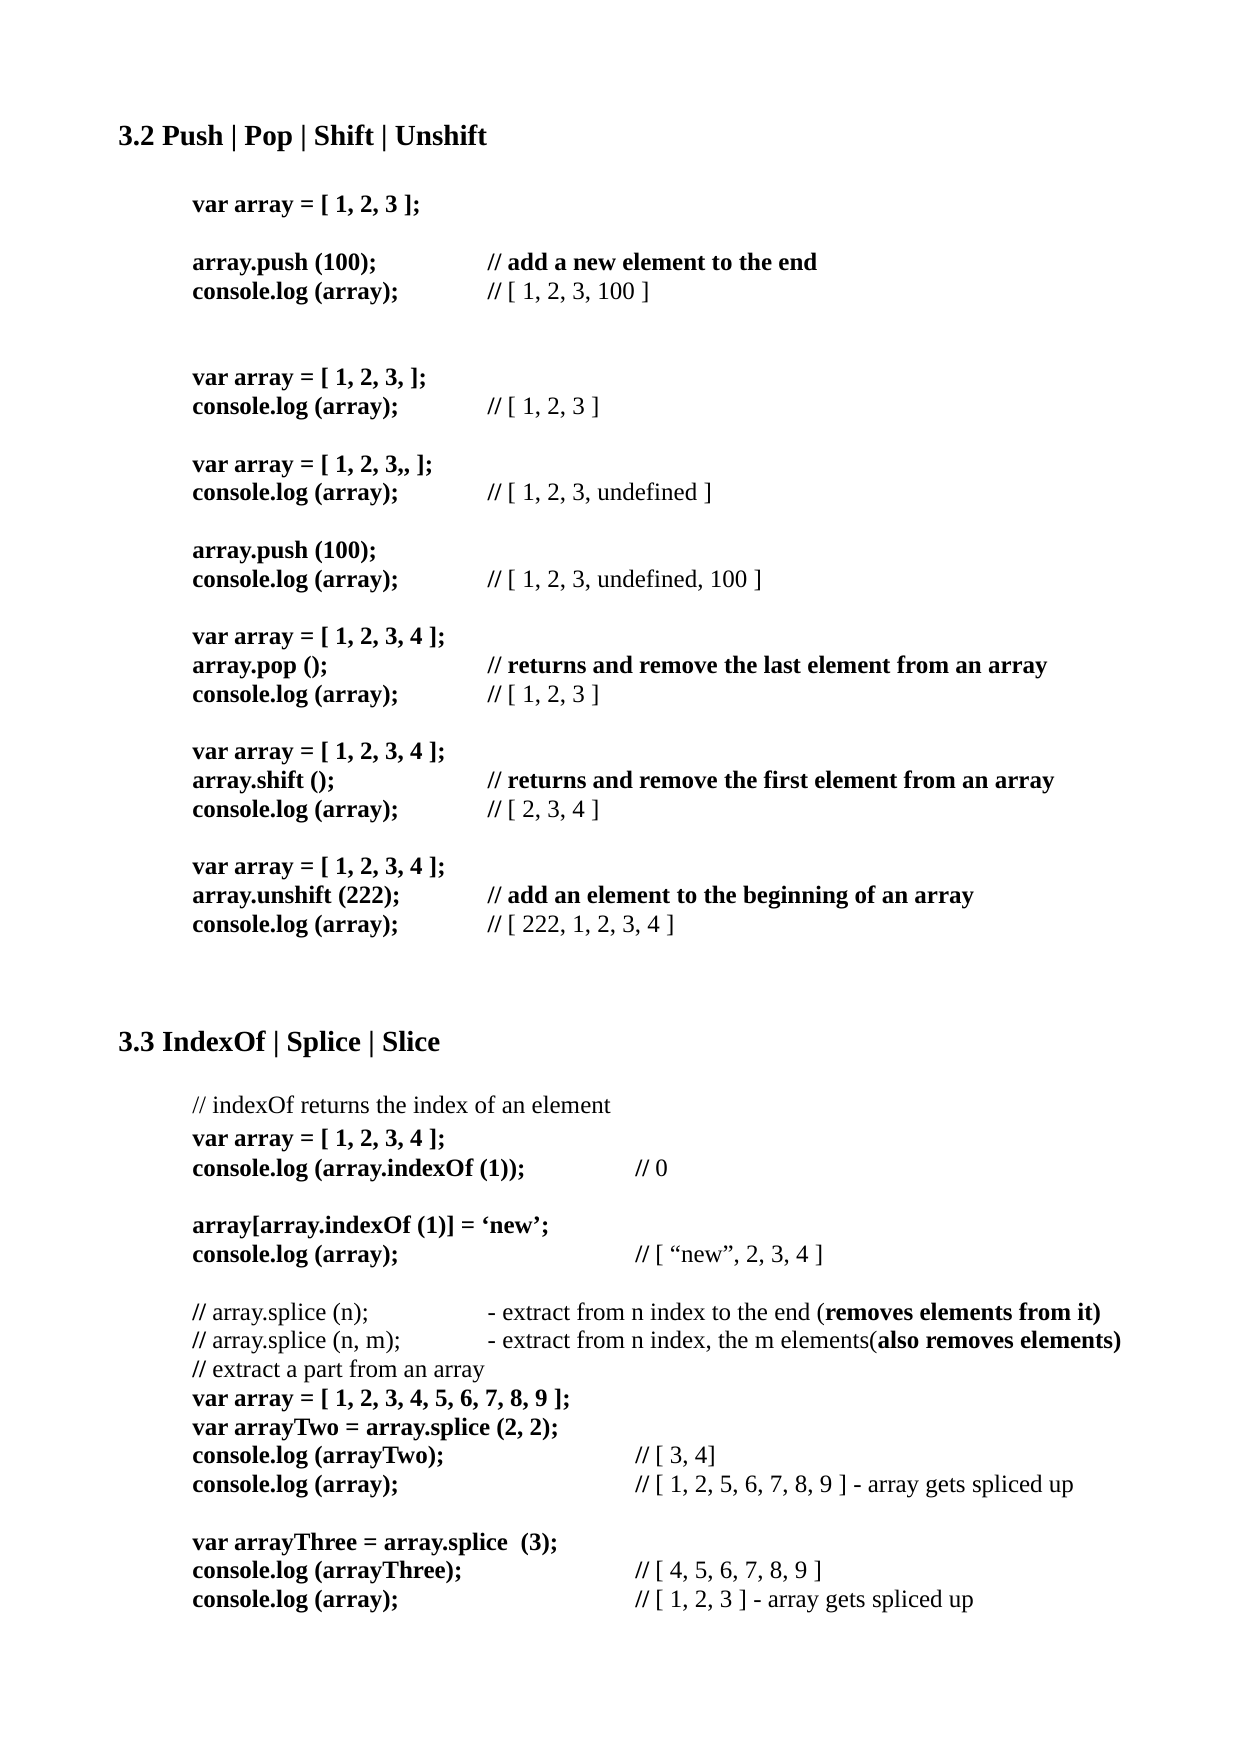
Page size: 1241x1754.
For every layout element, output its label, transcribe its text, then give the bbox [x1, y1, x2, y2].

text console.log (array); // [ 1, 2, 3 ] - array gets spliced up [118, 1584, 1122, 1613]
text var array = [ 1, 2, 3, 4 ]; [118, 736, 1122, 765]
text array.push (100); [118, 535, 1122, 564]
text var arrayTwo = array.splice (2, 2); [118, 1412, 1122, 1441]
text // array.splice (n); - extract from n index to the end (removes elements from it) [118, 1297, 1122, 1326]
text console.log (array); // [ 1, 2, 3 ] [118, 391, 1122, 420]
text var array = [ 1, 2, 3, 4 ]; [118, 621, 1122, 650]
text // extract a part from an array [118, 1354, 1122, 1383]
text var array = [ 1, 2, 3, 4 ]; [118, 1119, 1122, 1153]
text console.log (array); // [ 1, 2, 3, undefined ] [118, 477, 1122, 506]
text console.log (array); // [ 1, 2, 5, 6, 7, 8, 9 ] - array gets spliced up [118, 1469, 1122, 1498]
text var arrayThree = array.splice (3); [118, 1527, 1122, 1556]
text array.push (100); // add a new element to the end [118, 247, 1122, 276]
text console.log (array); // [ 1, 2, 3, undefined, 100 ] [118, 564, 1122, 592]
text console.log (array); // [ 2, 3, 4 ] [118, 794, 1122, 822]
text // indexOf returns the index of an element [118, 1086, 1122, 1119]
text // array.splice (n, m); - extract from n index, the m elements(also removes elements) [118, 1326, 1122, 1354]
text array.unshift (222); // add an element to the beginning of an array [118, 880, 1122, 909]
text console.log (array); // [ “new”, 2, 3, 4 ] [118, 1239, 1122, 1268]
text console.log (arrayTwo); // [ 3, 4] [118, 1441, 1122, 1469]
text console.log (array); // [ 222, 1, 2, 3, 4 ] [118, 909, 1122, 937]
text console.log (array); // [ 1, 2, 3 ] [118, 679, 1122, 707]
text 3.3 IndexOf | Splice | Slice [118, 1024, 1122, 1057]
text var array = [ 1, 2, 3,, ]; [118, 449, 1122, 477]
text console.log (arrayThree); // [ 4, 5, 6, 7, 8, 9 ] [118, 1556, 1122, 1584]
text array.pop (); // returns and remove the last element from an array [118, 650, 1122, 679]
text var array = [ 1, 2, 3 ]; [118, 185, 1122, 219]
text var array = [ 1, 2, 3, 4 ]; [118, 851, 1122, 880]
text var array = [ 1, 2, 3, 4, 5, 6, 7, 8, 9 ]; [118, 1383, 1122, 1412]
text console.log (array); // [ 1, 2, 3, 100 ] [118, 276, 1122, 305]
text var array = [ 1, 2, 3, ]; [118, 362, 1122, 391]
text 3.2 Push | Pop | Shift | Unshift [118, 118, 1122, 152]
text array[array.indexOf (1)] = ‘new’; [118, 1211, 1122, 1239]
text console.log (array.indexOf (1)); // 0 [118, 1153, 1122, 1182]
text array.shift (); // returns and remove the first element from an array [118, 765, 1122, 794]
